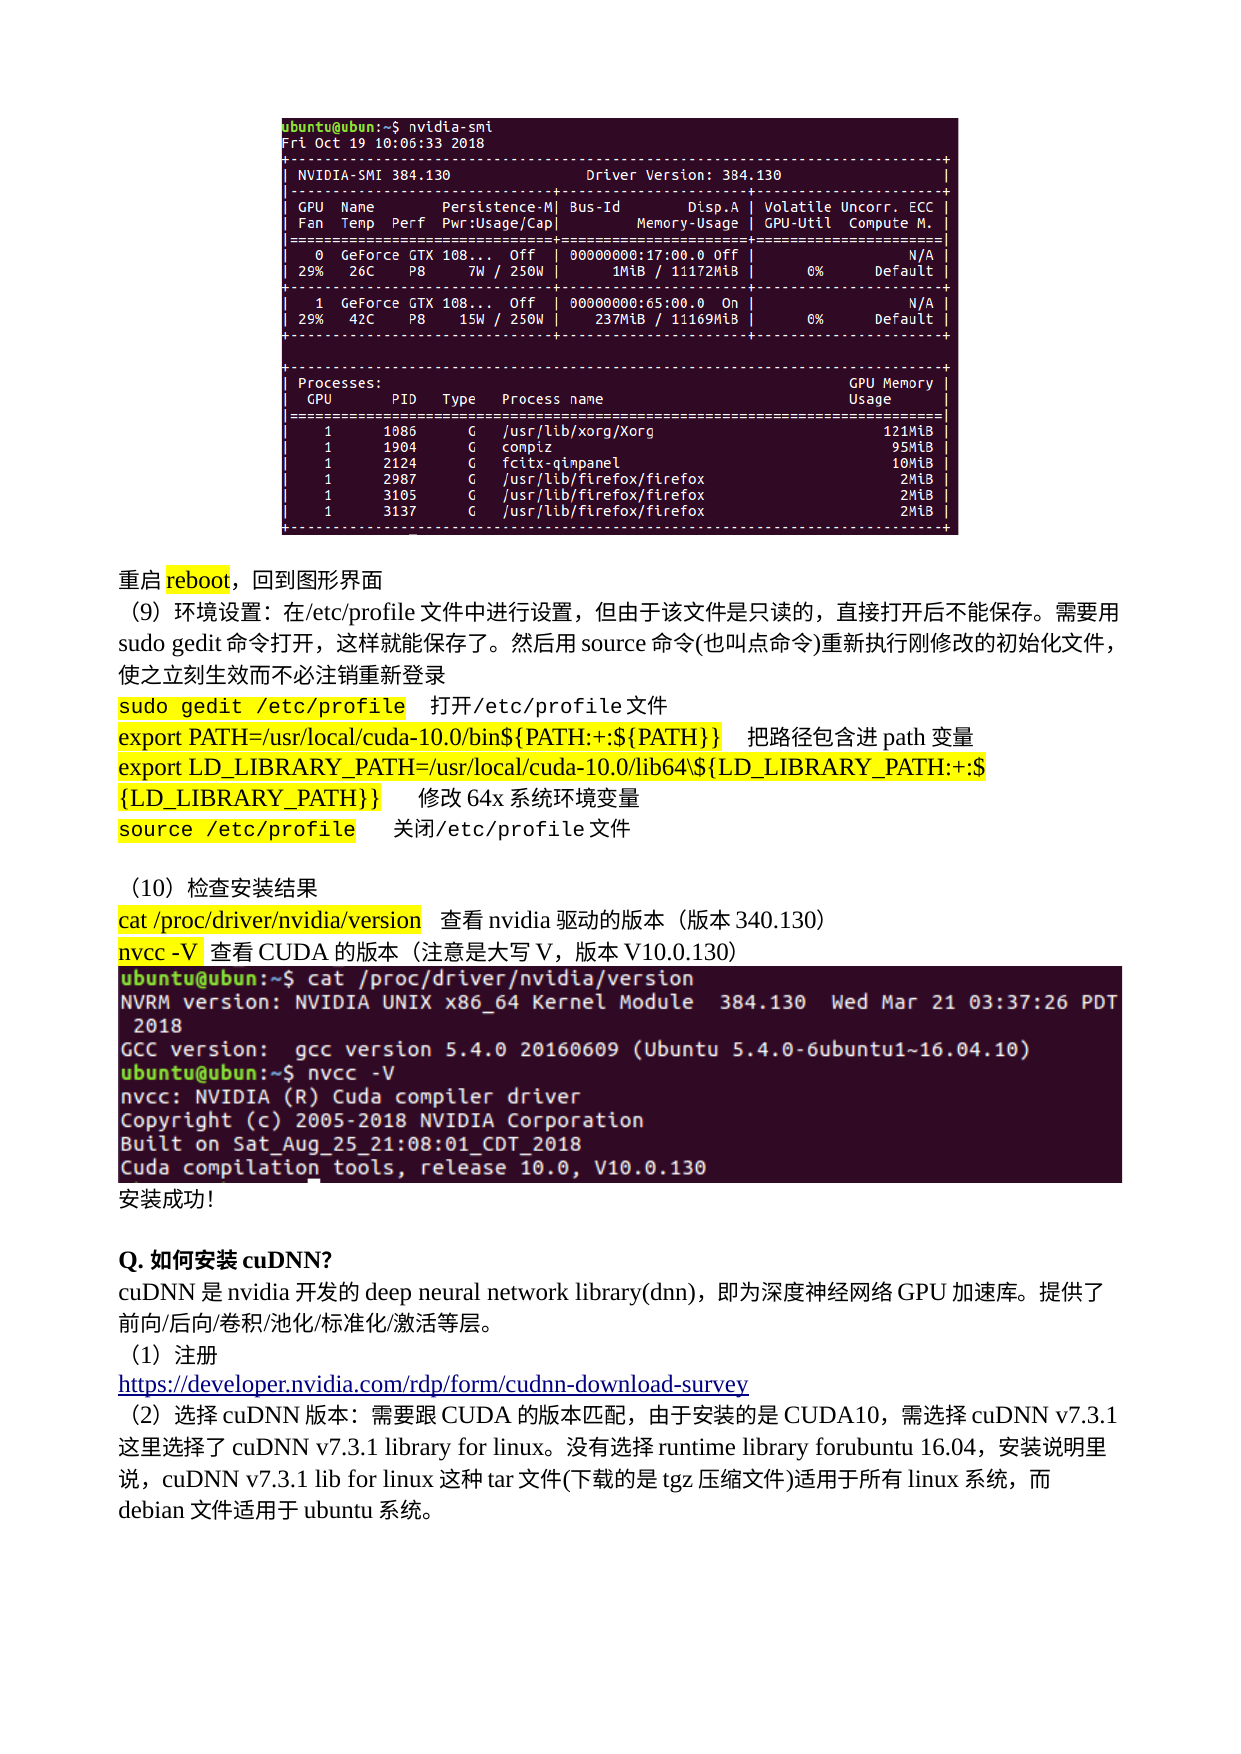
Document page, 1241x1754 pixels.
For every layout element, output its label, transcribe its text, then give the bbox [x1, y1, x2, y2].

text nvcc -V 查看CUDA的版本（注意是大写V，版本V10.0.130） [118, 935, 1122, 966]
text cat /proc/driver/nvidia/version 查看nvidia驱动的版本（版本340.130） [118, 903, 1122, 935]
picture [118, 966, 1123, 1183]
text 安装成功！ [118, 1183, 1122, 1214]
text export PATH=/usr/local/cuda-10.0/bin${PATH:+:${PATH}} 把路径包含进path变量 [118, 720, 1122, 752]
text source /etc/profile 关闭/etc/profile文件 [118, 812, 1122, 843]
text https://developer.nvidia.com/rdp/form/cudnn-download-survey [118, 1369, 1122, 1398]
text （9）环境设置：在/etc/profile文件中进行设置，但由于该文件是只读的，直接打开后不能保存。需要用sudo gedit命令打开，这样就能保存了。然后用source命令(也叫点命令)重新执行刚修改的初始化文件，使之立刻生效而不必注销重新登录 [118, 595, 1122, 690]
text sudo gedit /etc/profile 打开/etc/profile文件 [118, 690, 1122, 720]
text 重启reboot，回到图形界面 [118, 563, 1122, 595]
text export LD_LIBRARY_PATH=/usr/local/cuda-10.0/lib64\${LD_LIBRARY_PATH:+:${LD_LIBRARY_PATH}} 修改64x系统环境变量 [118, 752, 1122, 812]
text （10）检查安装结果 [118, 871, 1122, 903]
picture [281, 118, 959, 535]
text （1）注册 [118, 1338, 1122, 1369]
text cuDNN是nvidia开发的deep neural network library(dnn)，即为深度神经网络GPU加速库。提供了前向/后向/卷积/池化/标准化/激活等层。 [118, 1274, 1122, 1338]
text （2）选择cuDNN版本：需要跟CUDA的版本匹配，由于安装的是CUDA10，需选择cuDNN v7.3.1 [118, 1398, 1122, 1430]
text 这里选择了cuDNN v7.3.1 library for linux。没有选择runtime library forubuntu 16.04，安装说明里说，cuDNN v7.3.1 lib for linux这种tar文件(下载的是tgz压缩文件)适用于所有linux系统，而debian文件适用于ubuntu系统。 [118, 1430, 1122, 1525]
text Q. 如何安装cuDNN？ [118, 1243, 1122, 1274]
